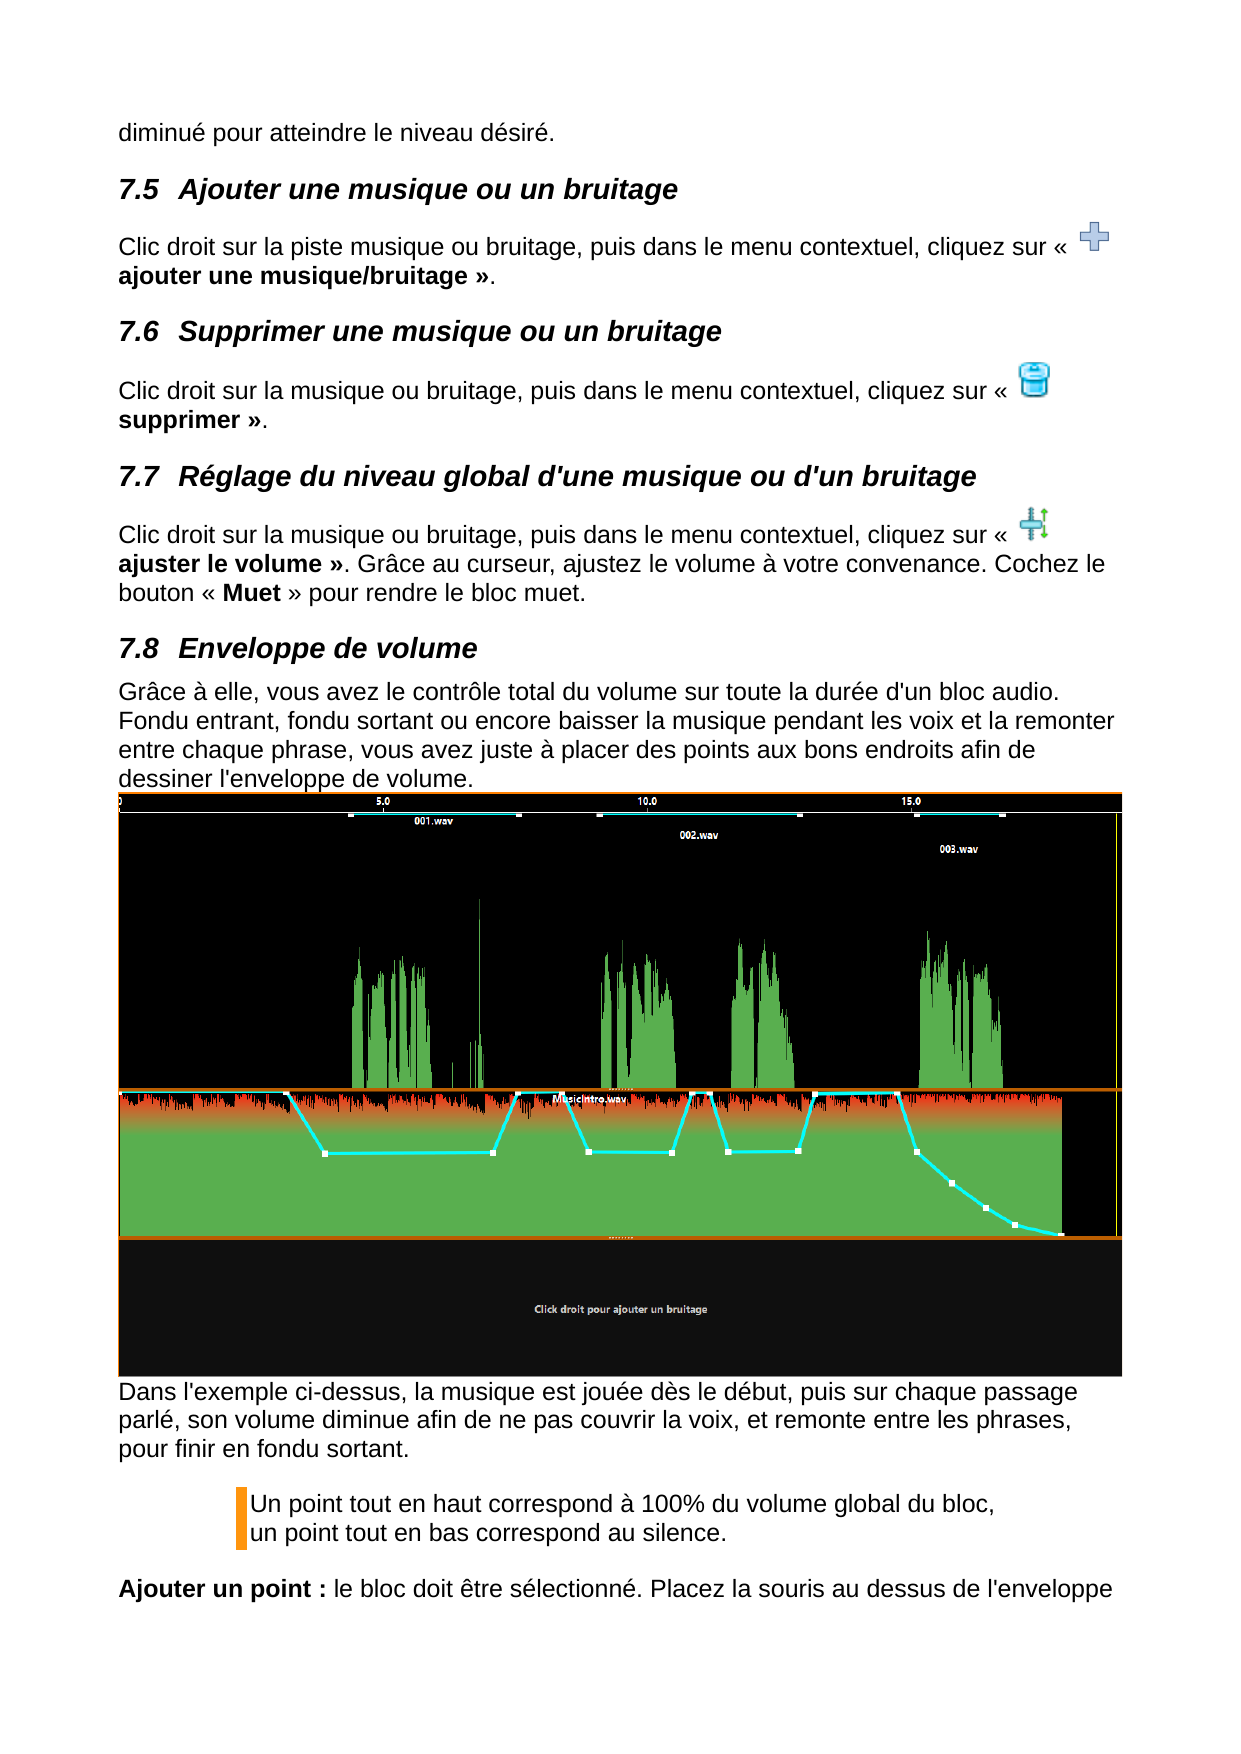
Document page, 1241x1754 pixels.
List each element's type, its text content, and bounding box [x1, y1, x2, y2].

text Clic droit sur la piste musique ou bruitage, puis dans le menu contextuel, cliquez sur « ajouter une musique/bruitage ». [118, 218, 1122, 289]
text Clic droit sur la musique ou bruitage, puis dans le menu contextuel, cliquez sur « ajuster le volume ». Grâce au curseur, ajustez le volume à votre convenance. Cochez le bouton « Muet » pour rendre le bloc muet. [118, 504, 1122, 606]
picture [1016, 504, 1055, 544]
subtitle Enveloppe de volume [118, 631, 1122, 665]
picture [1016, 360, 1055, 400]
subtitle Supprimer une musique ou un bruitage [118, 314, 1122, 348]
text Clic droit sur la musique ou bruitage, puis dans le menu contextuel, cliquez sur « supprimer ». [118, 361, 1122, 433]
subtitle Réglage du niveau global d'une musique ou d'un bruitage [118, 458, 1122, 492]
text diminué pour atteindre le niveau désiré. [118, 118, 1122, 147]
text Un point tout en haut correspond à 100% du volume global du bloc, un point tout en bas correspond au silence. [247, 1487, 1004, 1550]
picture [118, 792, 1123, 1377]
text Dans l'exemple ci-dessus, la musique est jouée dès le début, puis sur chaque passage parlé, son volume diminue afin de ne pas couvrir la voix, et remonte entre les phrases, pour finir en fondu sortant. [118, 1377, 1122, 1463]
subtitle Ajouter une musique ou un bruitage [118, 172, 1122, 205]
picture [1075, 217, 1114, 256]
text Grâce à elle, vous avez le contrôle total du volume sur toute la durée d'un bloc audio. Fondu entrant, fondu sortant ou encore baisser la musique pendant les voix et la remonter entre chaque phrase, vous avez juste à placer des points aux bons endroits afin de dessiner l'enveloppe de volume. [118, 677, 1122, 792]
text Ajouter un point : le bloc doit être sélectionné. Placez la souris au dessus de l'enveloppe [118, 1573, 1122, 1602]
